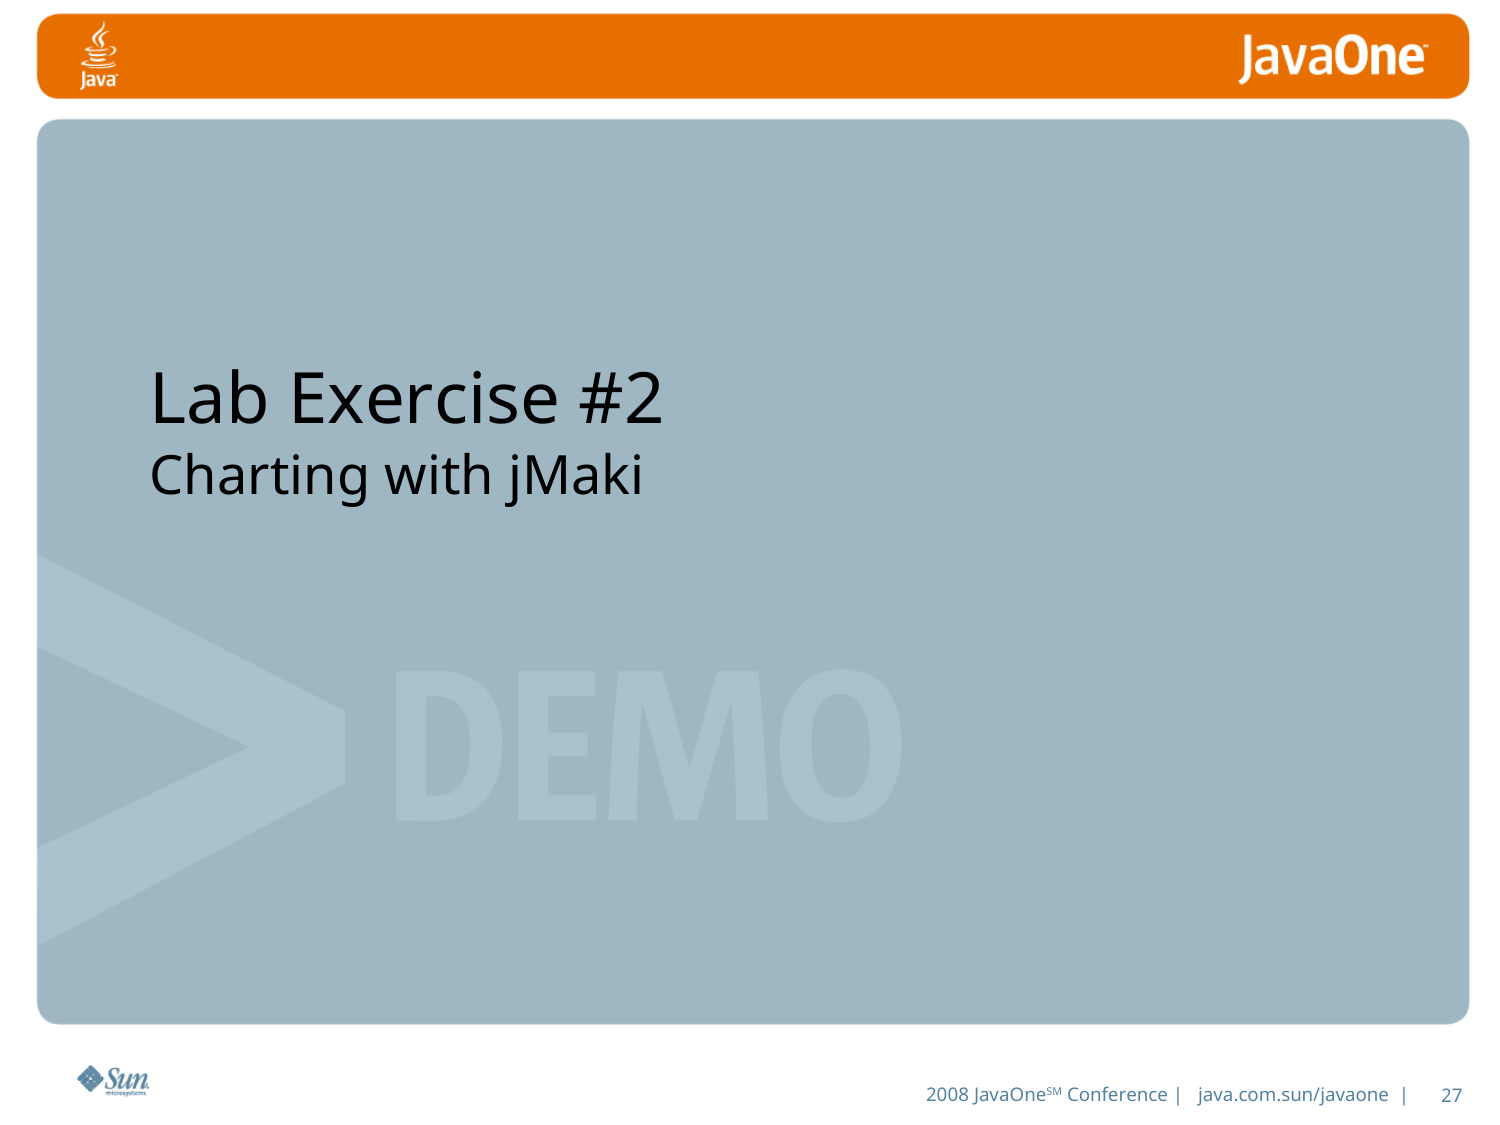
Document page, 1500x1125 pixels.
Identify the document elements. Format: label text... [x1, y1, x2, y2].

title Lab Exercise #2 Charting with jMaki [149, 337, 1352, 525]
picture [0, 0, 1500, 1125]
